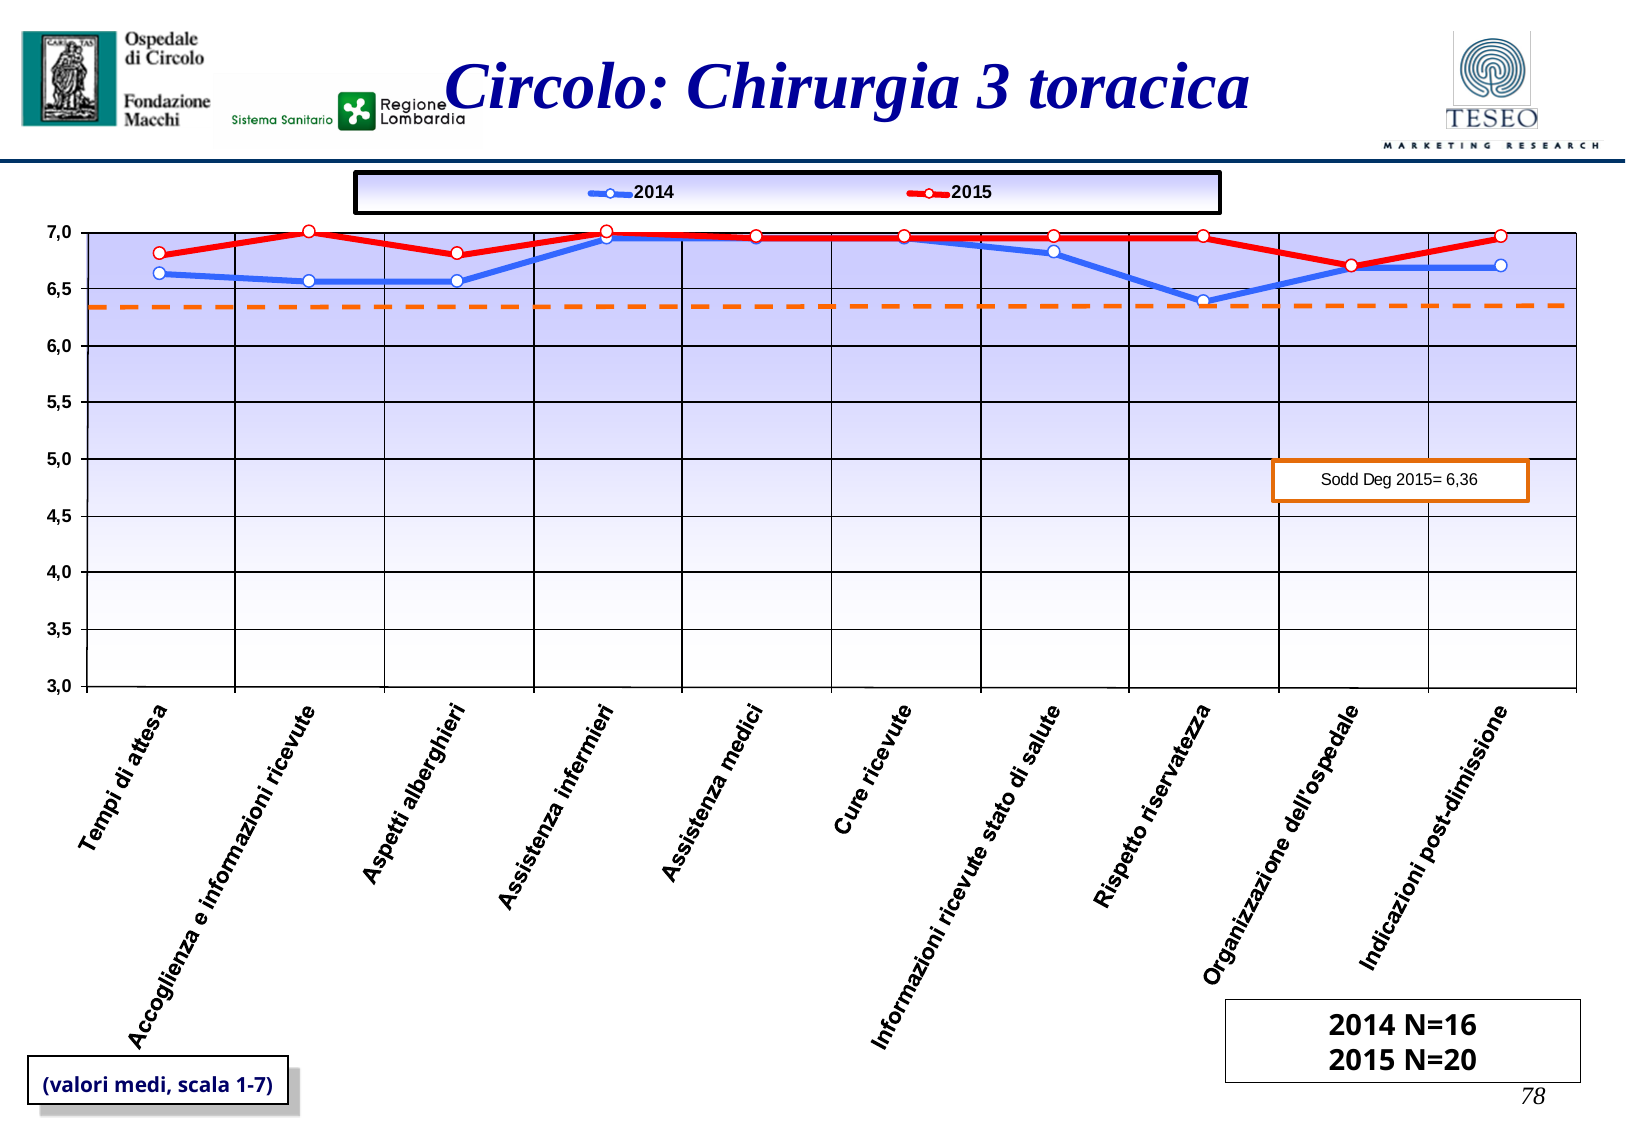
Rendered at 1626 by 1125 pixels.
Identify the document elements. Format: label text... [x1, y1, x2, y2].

text_box Circolo: Chirurgia 3 toracica [304, 18, 1392, 144]
picture [0, 160, 1581, 1083]
picture [21, 31, 483, 149]
picture [1381, 31, 1604, 149]
text_box (valori medi, scala 1-7) [27, 1083, 288, 1105]
